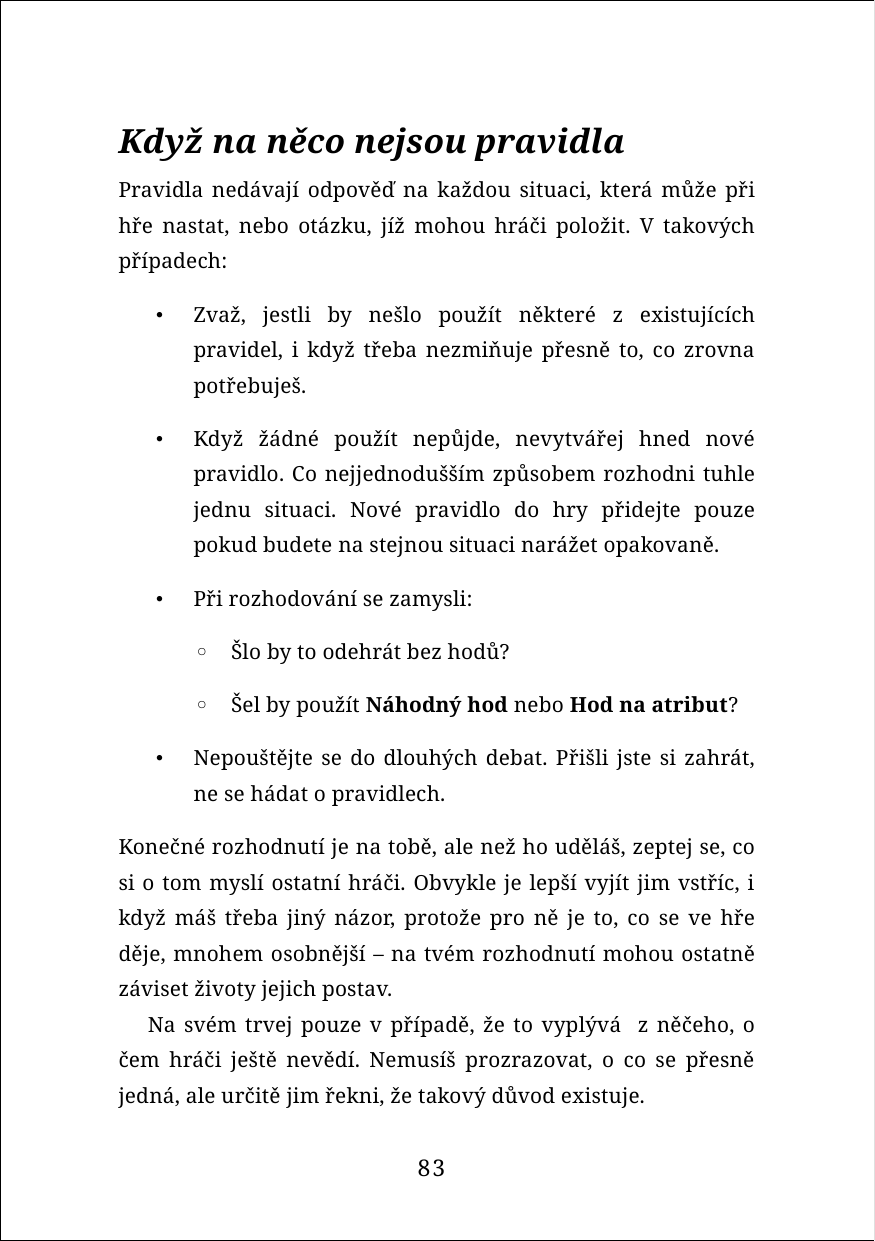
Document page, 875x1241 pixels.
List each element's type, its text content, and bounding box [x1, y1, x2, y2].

list Šlo by to odehrát bez hodů? [193, 637, 756, 665]
list Nepouštějte se do dlouhých debat. Přišli jste si zahrát, ne se hádat o pravidlech. [156, 743, 756, 807]
text Konečné rozhodnutí je na tobě, ale než ho uděláš, zeptej se, co si o tom myslí ostatní hráči. Obvykle je lepší vyjít jim vstříc, i když máš třeba jiný názor, protože pro ně je to, co se ve hře děje, mnohem osobnější – na tvém rozhodnutí mohou ostatně záviset životy jejich postav. Na svém trvej pouze v případě, že to vyplývá z něčeho, o čem hráči ještě nevědí. Nemusíš prozrazovat, o co se přesně jedná, ale určitě jim řekni, že takový důvod existuje. [118, 832, 756, 1109]
subtitle Když na něco nejsou pravidla [118, 118, 756, 164]
list Při rozhodování se zamysli: [156, 584, 756, 612]
list Šel by použít Náhodný hod nebo Hod na atribut? [193, 690, 756, 719]
text Pravidla nedávají odpověď na každou situaci, která může při hře nastat, nebo otázku, jíž mohou hráči položit. V takových případech: [118, 175, 756, 275]
list Když žádné použít nepůjde, nevytvářej hned nové pravidlo. Co nejjednodušším způsobem rozhodni tuhle jednu situaci. Nové pravidlo do hry přidejte pouze pokud budete na stejnou situaci narážet opakovaně. [156, 424, 756, 559]
list Zvaž, jestli by nešlo použít některé z existujících pravidel, i když třeba nezmiňuje přesně to, co zrovna potřebuješ. [156, 300, 756, 399]
